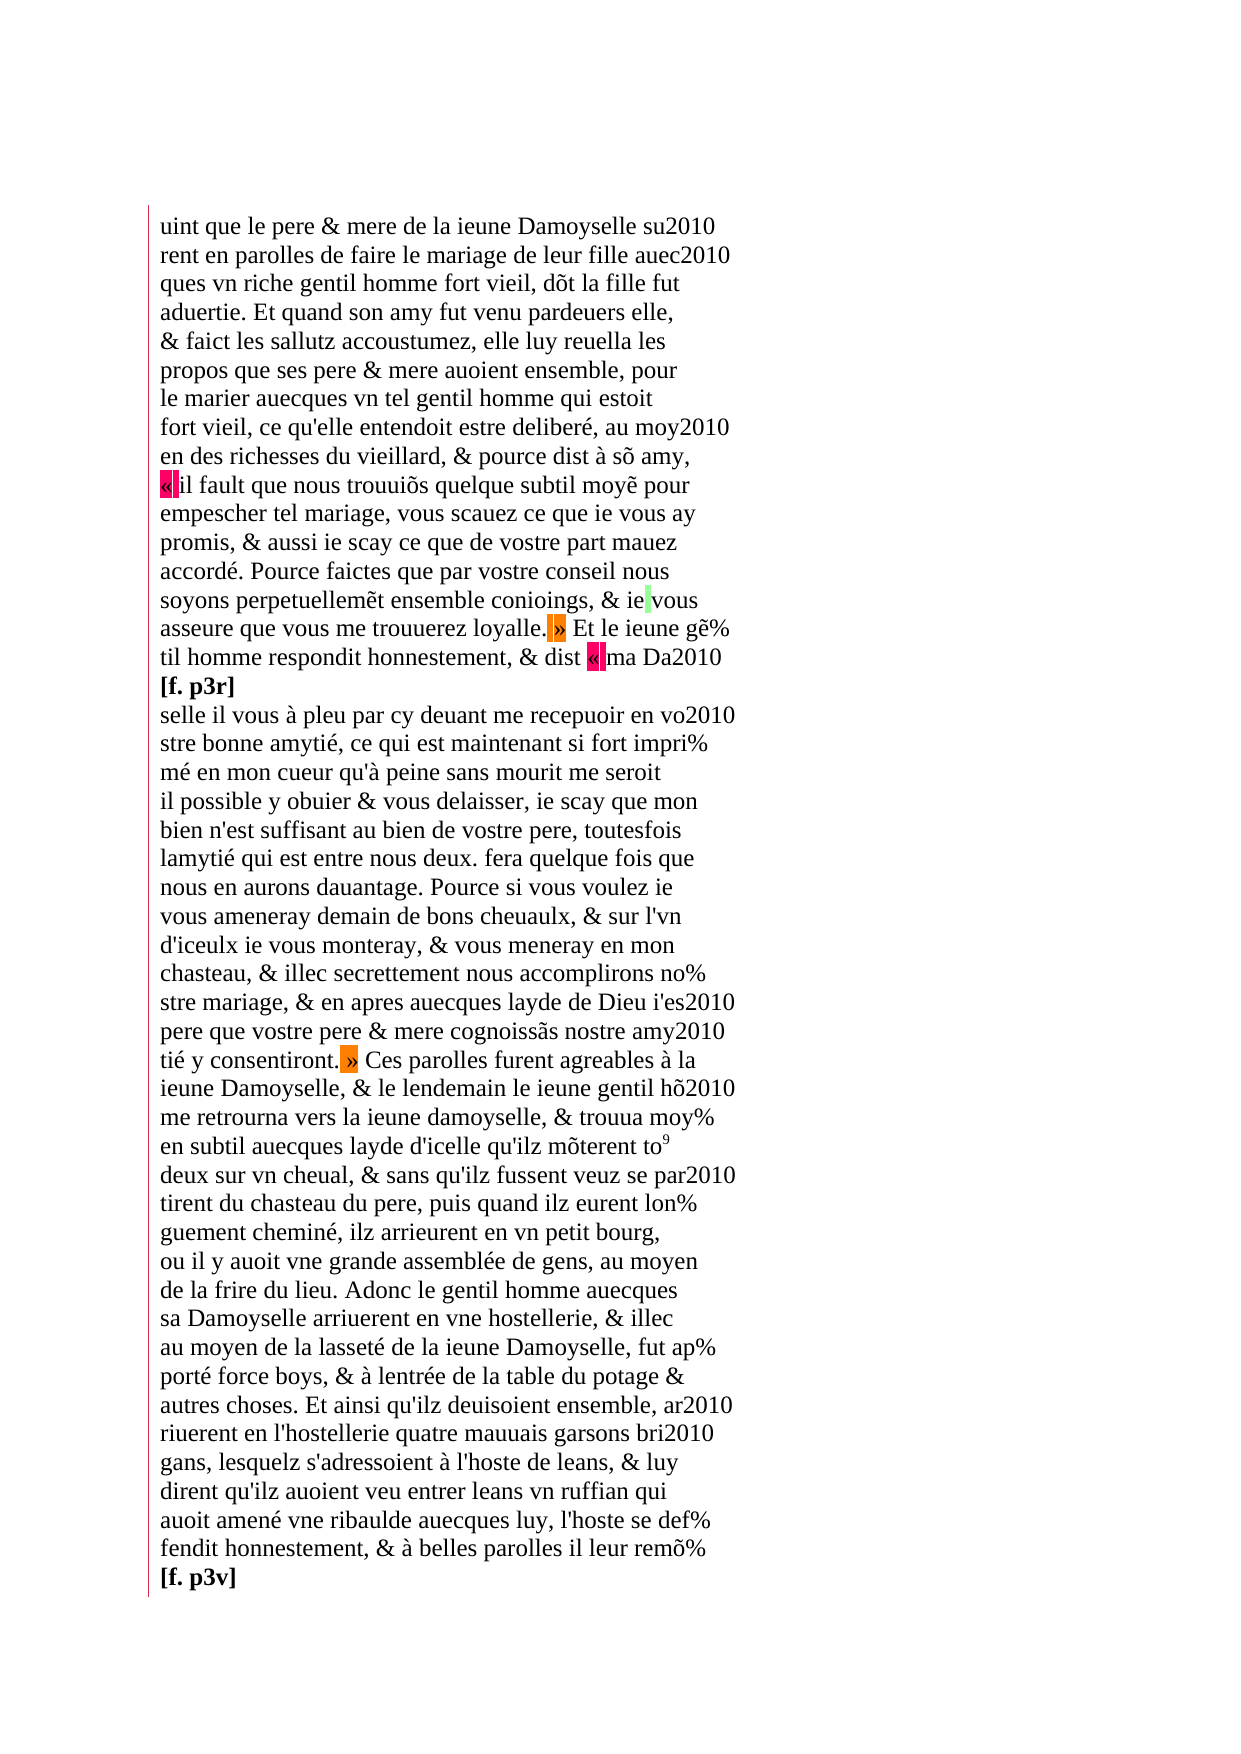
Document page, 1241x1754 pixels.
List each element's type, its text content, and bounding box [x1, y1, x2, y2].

text uint que le pere & mere de la ieune Damoyselle su2010 rent en parolles de faire le mariage de leur fille auec2010 ques vn riche gentil homme fort vieil, dõt la fille fut aduertie. Et quand son amy fut venu pardeuers elle, & faict les sallutz accoustumez, elle luy reuella les propos que ses pere & mere auoient ensemble, pour le marier auecques vn tel gentil homme qui estoit fort vieil, ce qu'elle entendoit estre deliberé, au moy2010 en des richesses du vieillard, & pource dist à sõ amy, « il fault que nous trouuiõs quelque subtil moyẽ pour empescher tel mariage, vous scauez ce que ie vous ay promis, & aussi ie scay ce que de vostre part mauez accordé. Pource faictes que par vostre conseil nous soyons perpetuellemẽt ensemble conioings, & ie vous asseure que vous me trouuerez loyalle. » Et le ieune gẽ% til homme respondit honnestement, & dist « ma Da2010 [f. p3r] selle il vous à pleu par cy deuant me recepuoir en vo2010 stre bonne amytié, ce qui est maintenant si fort impri% mé en mon cueur qu'à peine sans mourit me seroit il possible y obuier & vous delaisser, ie scay que mon bien n'est suffisant au bien de vostre pere, toutesfois lamytié qui est entre nous deux. fera quelque fois que nous en aurons dauantage. Pource si vous voulez ie vous ameneray demain de bons cheuaulx, & sur l'vn d'iceulx ie vous monteray, & vous meneray en mon chasteau, & illec secrettement nous accomplirons no% stre mariage, & en apres auecques layde de Dieu i'es2010 pere que vostre pere & mere cognoissãs nostre amy2010 tié y consentiront. » Ces parolles furent agreables à la ieune Damoyselle, & le lendemain le ieune gentil hõ2010 me retrourna vers la ieune damoyselle, & trouua moy% en subtil auecques layde d'icelle qu'ilz mõterent to9 deux sur vn cheual, & sans qu'ilz fussent veuz se par2010 tirent du chasteau du pere, puis quand ilz eurent lon% guement cheminé, ilz arrieurent en vn petit bourg, ou il y auoit vne grande assemblée de gens, au moyen de la frire du lieu. Adonc le gentil homme auecques sa Damoyselle arriuerent en vne hostellerie, & illec au moyen de la lasseté de la ieune Damoyselle, fut ap% porté force boys, & à lentrée de la table du potage & autres choses. Et ainsi qu'ilz deuisoient ensemble, ar2010 riuerent en l'hostellerie quatre mauuais garsons bri2010 gans, lesquelz s'adressoient à l'hoste de leans, & luy dirent qu'ilz auoient veu entrer leans vn ruffian qui auoit amené vne ribaulde auecques luy, l'hoste se def% fendit honnestement, & à belles parolles il leur remõ% [f. p3v] [149, 205, 1093, 1597]
